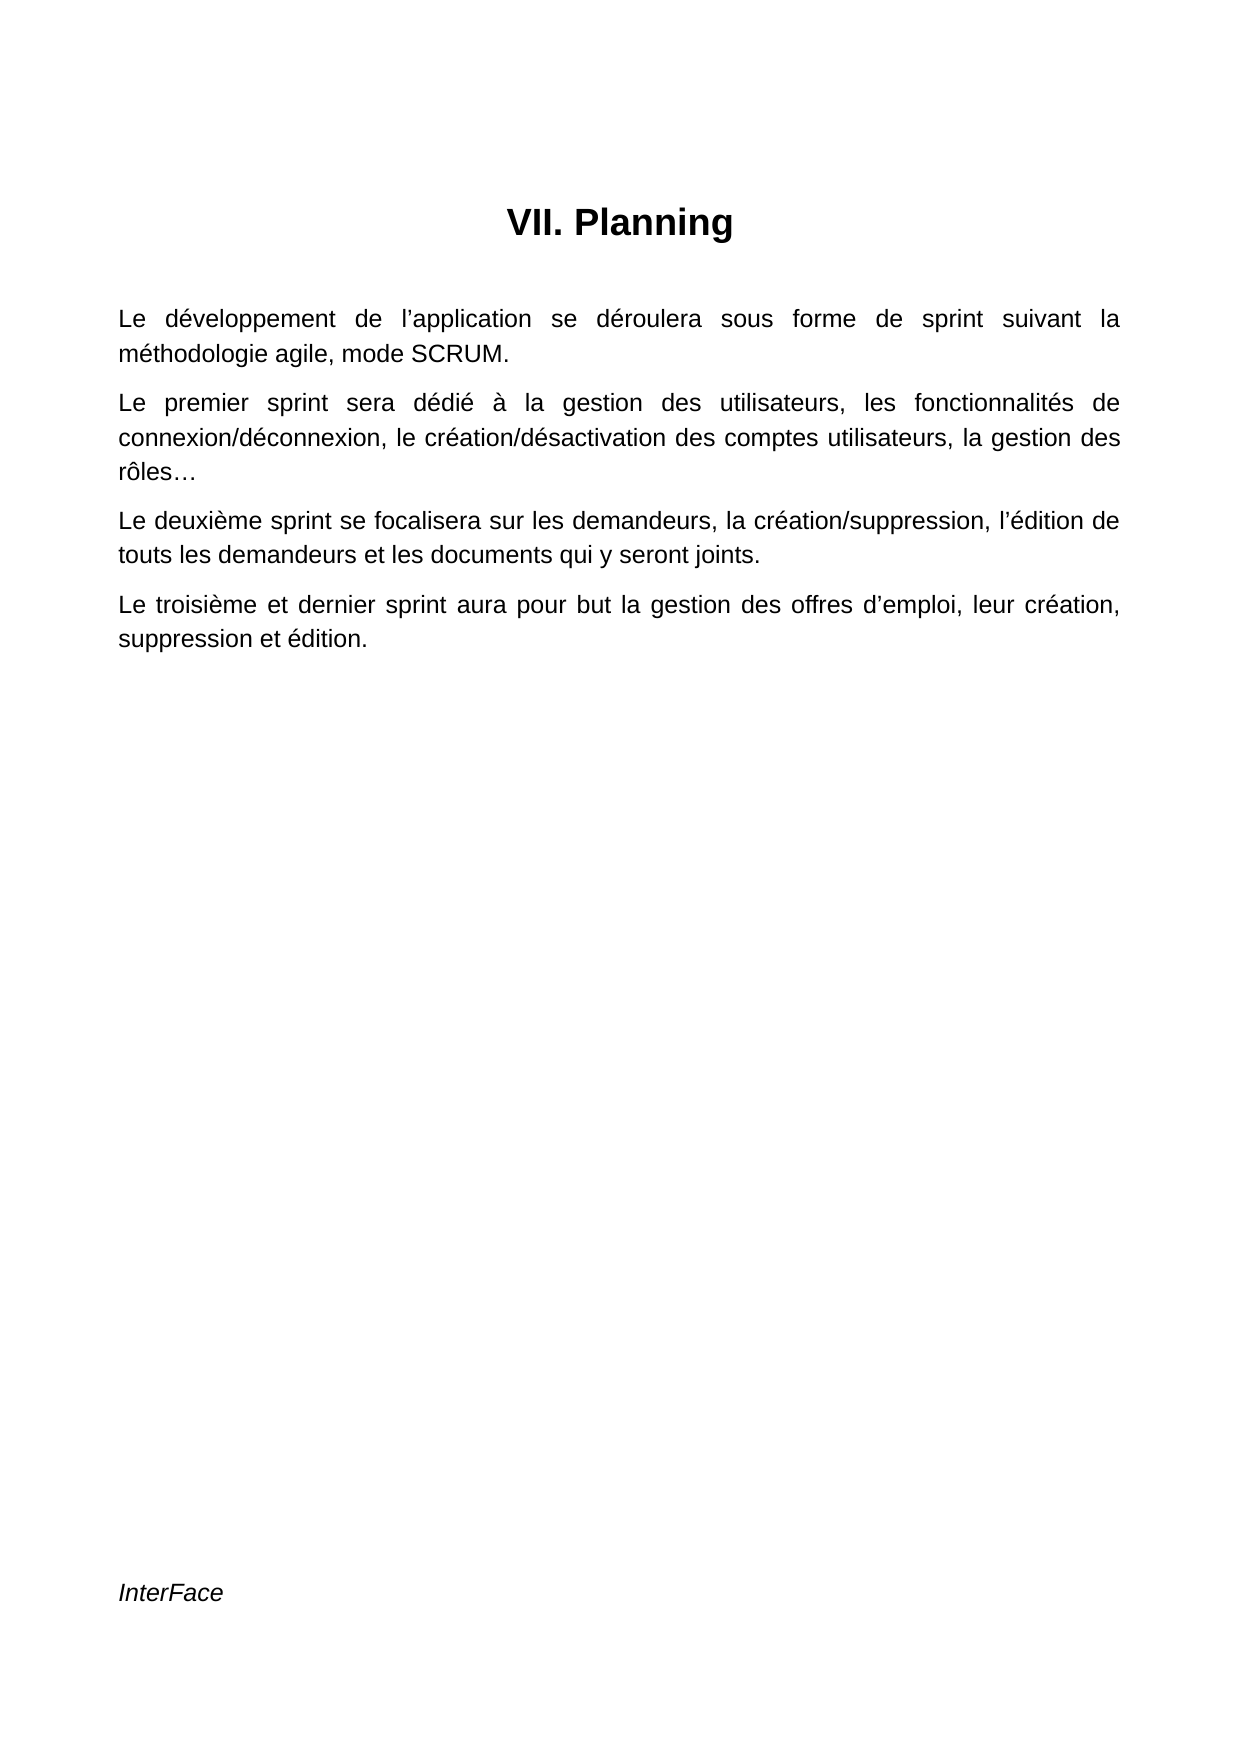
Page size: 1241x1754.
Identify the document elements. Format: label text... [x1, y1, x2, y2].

text Le deuxième sprint se focalisera sur les demandeurs, la création/suppression, l’édition de touts les demandeurs et les documents qui y seront joints. [118, 506, 1122, 569]
text Le premier sprint sera dédié à la gestion des utilisateurs, les fonctionnalités de connexion/déconnexion, le création/désactivation des comptes utilisateurs, la gestion des rôles… [118, 388, 1122, 486]
subtitle VII. Planning [118, 199, 1122, 243]
text Le troisième et dernier sprint aura pour but la gestion des offres d’emploi, leur création, suppression et édition. [118, 589, 1122, 653]
text Le développement de l’application se déroulera sous forme de sprint suivant la méthodologie agile, mode SCRUM. [118, 304, 1122, 368]
